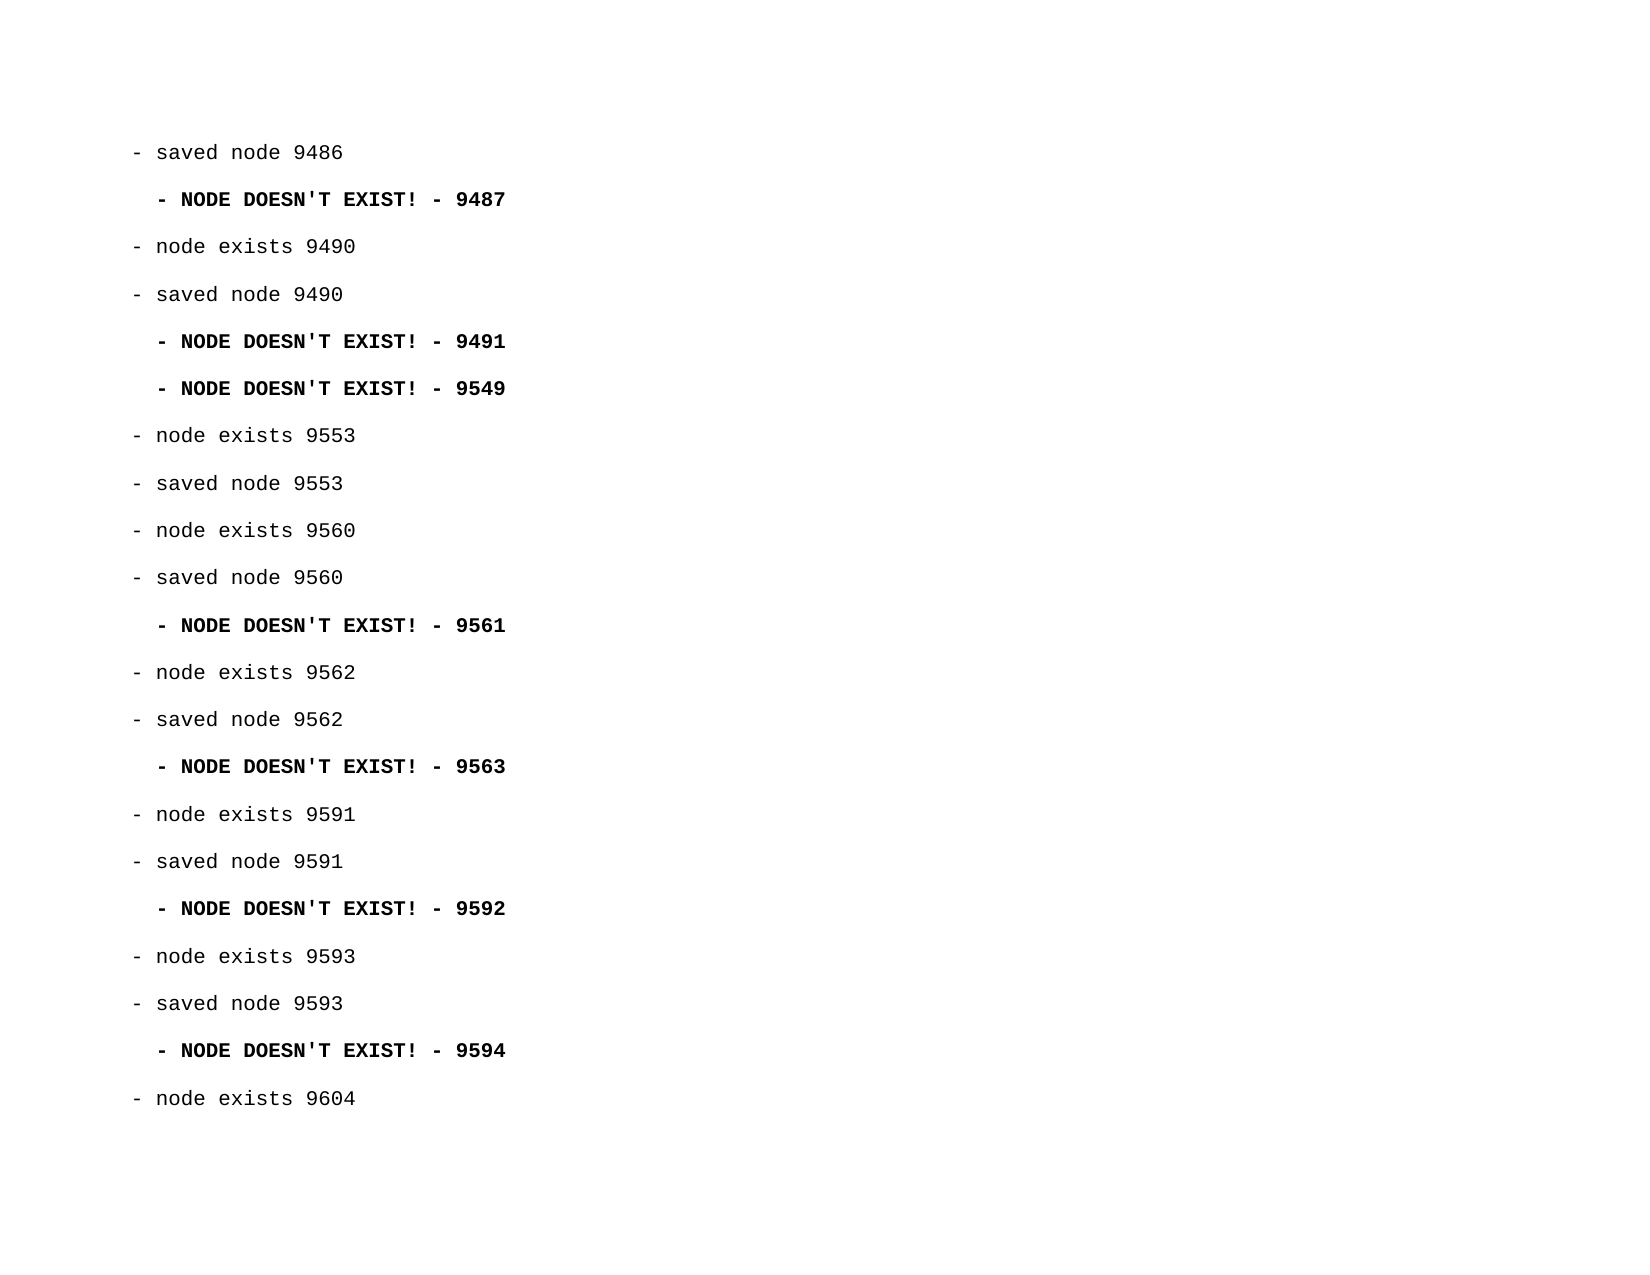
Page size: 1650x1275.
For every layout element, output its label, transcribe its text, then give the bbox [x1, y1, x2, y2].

text - node exists 9593 [118, 946, 1532, 969]
text - NODE DOESN'T EXIST! - 9491 [118, 331, 1532, 354]
text - saved node 9593 [118, 993, 1532, 1017]
text - node exists 9591 [118, 804, 1532, 827]
text - node exists 9604 [118, 1088, 1532, 1111]
text - NODE DOESN'T EXIST! - 9561 [118, 615, 1532, 638]
text - saved node 9591 [118, 851, 1532, 875]
text - saved node 9490 [118, 284, 1532, 307]
text - NODE DOESN'T EXIST! - 9487 [118, 189, 1532, 213]
text - node exists 9562 [118, 662, 1532, 686]
text - saved node 9486 [118, 142, 1532, 165]
text - saved node 9560 [118, 567, 1532, 591]
text - saved node 9562 [118, 709, 1532, 733]
text - NODE DOESN'T EXIST! - 9592 [118, 898, 1532, 922]
text - NODE DOESN'T EXIST! - 9563 [118, 757, 1532, 780]
text - NODE DOESN'T EXIST! - 9594 [118, 1040, 1532, 1064]
text - node exists 9560 [118, 520, 1532, 544]
text - NODE DOESN'T EXIST! - 9549 [118, 378, 1532, 402]
text - node exists 9553 [118, 426, 1532, 449]
text - node exists 9490 [118, 236, 1532, 260]
text - saved node 9553 [118, 473, 1532, 496]
